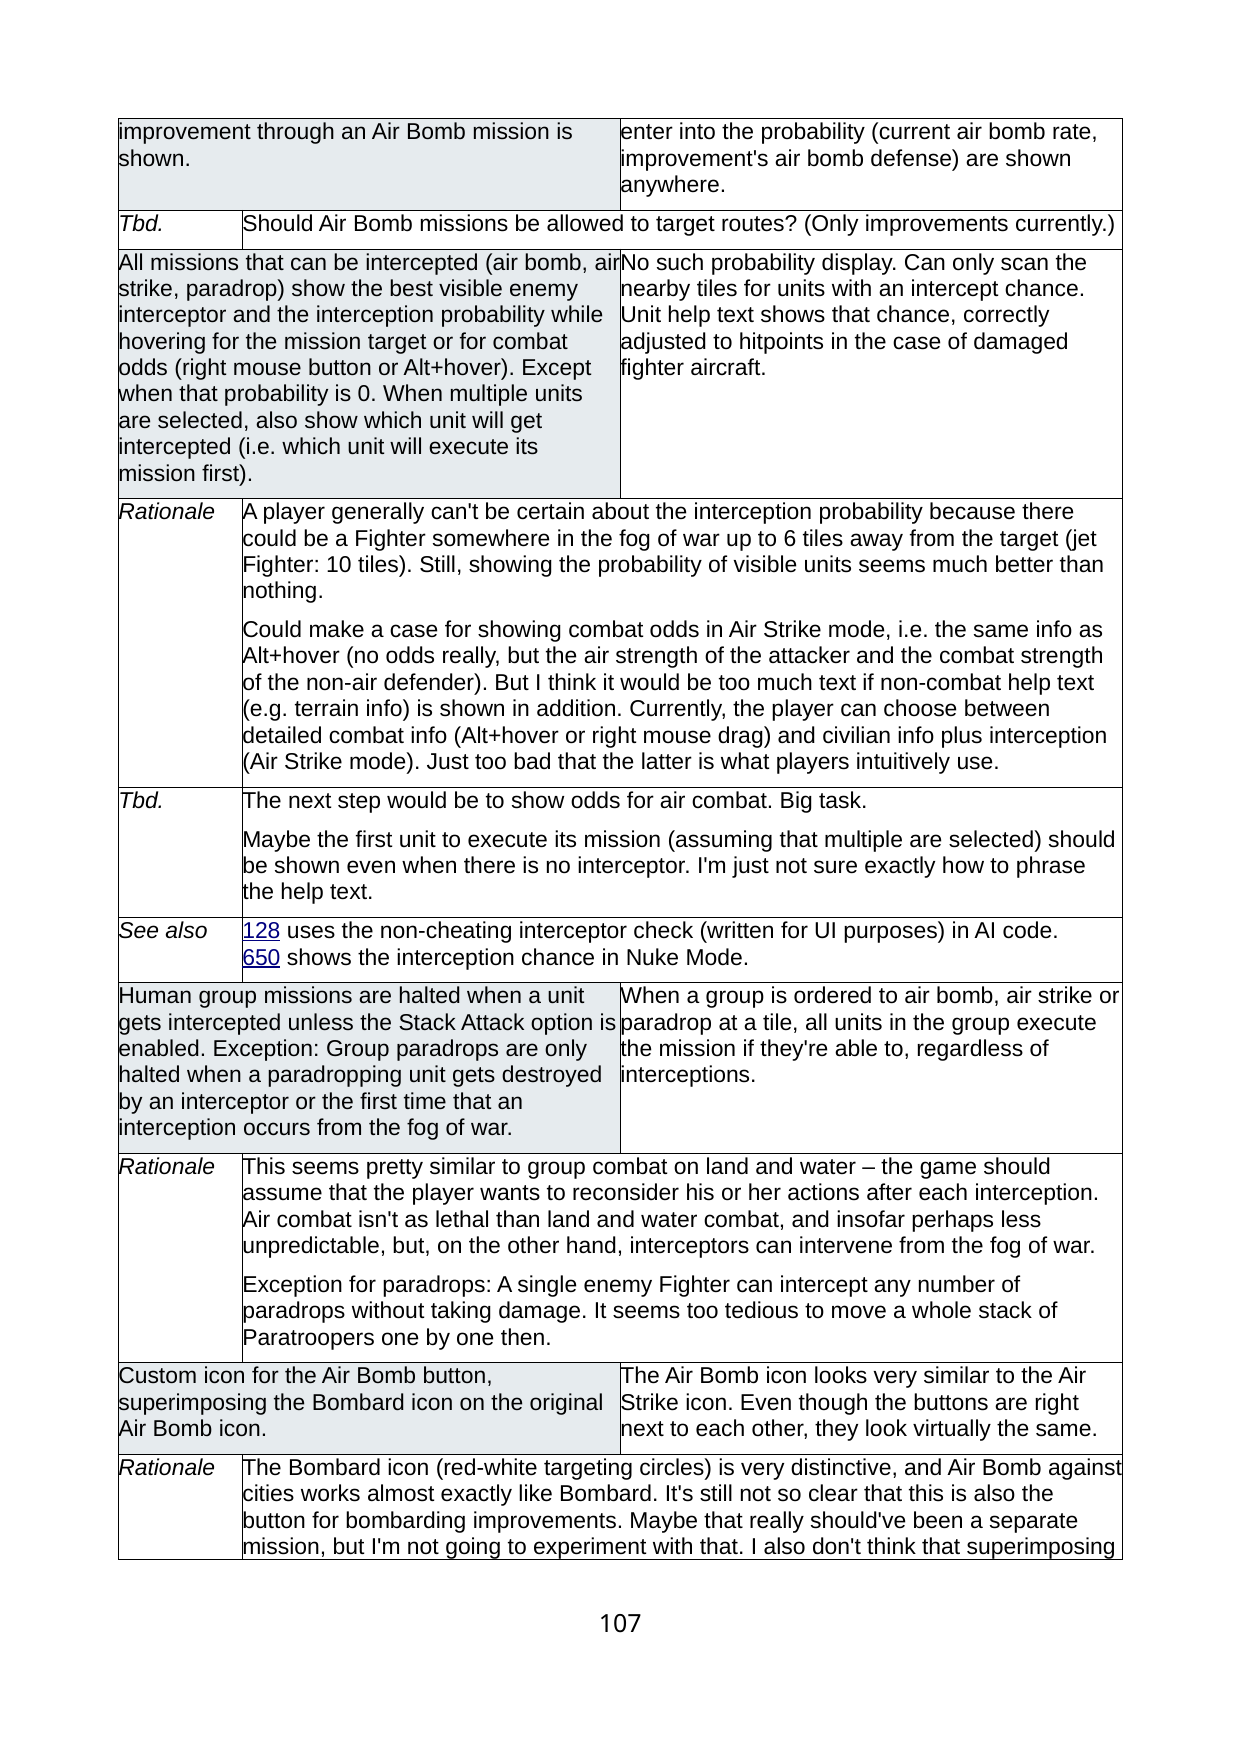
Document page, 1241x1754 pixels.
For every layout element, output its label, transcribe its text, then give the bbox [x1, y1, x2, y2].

table_cell Rationale [119, 1455, 242, 1559]
table_cell The Air Bomb icon looks very similar to the Air Strike icon. Even though the buttons are right next to each other, they look virtually the same. [621, 1363, 1122, 1454]
table_cell The next step would be to show odds for air combat. Big task. Maybe the first unit to execute its mission (assuming that multiple are selected) should be shown even when there is no interceptor. I'm just not sure exactly how to phrase the help text. [243, 788, 1122, 917]
table_cell enter into the probability (current air bomb rate, improvement's air bomb defense) are shown anywhere. [621, 119, 1122, 210]
table_cell improvement through an Air Bomb mission is shown. [119, 119, 620, 210]
table_cell When a group is ordered to air bomb, air strike or paradrop at a tile, all units in the group execute the mission if they're able to, regardless of interceptions. [621, 983, 1122, 1153]
table_cell No such probability display. Can only scan the nearby tiles for units with an intercept chance. Unit help text shows that chance, correctly adjusted to hitpoints in the case of damaged fighter aircraft. [621, 250, 1122, 498]
table_cell The Bombard icon (red-white targeting circles) is very distinctive, and Air Bomb against cities works almost exactly like Bombard. It's still not so clear that this is also the button for bombarding improvements. Maybe that really should've been a separate mission, but I'm not going to experiment with that. I also don't think that superimposing [243, 1455, 1122, 1559]
table_cell This seems pretty similar to group combat on land and water – the game should assume that the player wants to reconsider his or her actions after each interception. Air combat isn't as lethal than land and water combat, and insofar perhaps less unpredictable, but, on the other hand, interceptors can intervene from the fog of war. Exception for paradrops: A single enemy Fighter can intercept any number of paradrops without taking damage. It seems too tedious to move a whole stack of Paratroopers one by one then. [243, 1154, 1122, 1362]
table_cell Custom icon for the Air Bomb button, superimposing the Bombard icon on the original Air Bomb icon. [119, 1363, 620, 1454]
table_cell All missions that can be intercepted (air bomb, air strike, paradrop) show the best visible enemy interceptor and the interception probability while hovering for the mission target or for combat odds (right mouse button or Alt+hover). Except when that probability is 0. When multiple units are selected, also show which unit will get intercepted (i.e. which unit will execute its mission first). [119, 250, 620, 498]
table_cell 128 uses the non-cheating interceptor check (written for UI purposes) in AI code. 650 shows the interception chance in Nuke Mode. [243, 918, 1122, 982]
table_cell A player generally can't be certain about the interception probability because there could be a Fighter somewhere in the fog of war up to 6 tiles away from the target (jet Fighter: 10 tiles). Still, showing the probability of visible units seems much better than nothing. Could make a case for showing combat odds in Air Strike mode, i.e. the same info as Alt+hover (no odds really, but the air strength of the attacker and the combat strength of the non-air defender). But I think it would be too much text if non-combat help text (e.g. terrain info) is shown in addition. Currently, the player can choose between detailed combat info (Alt+hover or right mouse drag) and civilian info plus interception (Air Strike mode). Just too bad that the latter is what players intuitively use. [243, 499, 1122, 787]
table_cell Rationale [119, 1154, 242, 1362]
table_cell Rationale [119, 499, 242, 787]
table_cell Should Air Bomb missions be allowed to target routes? (Only improvements currently.) [243, 211, 1122, 248]
table_cell Tbd. [119, 211, 242, 248]
table_cell See also [119, 918, 242, 982]
table_cell Tbd. [119, 788, 242, 917]
table_cell Human group missions are halted when a unit gets intercepted unless the Stack Attack option is enabled. Exception: Group paradrops are only halted when a paradropping unit gets destroyed by an interceptor or the first time that an interception occurs from the fog of war. [119, 983, 620, 1153]
